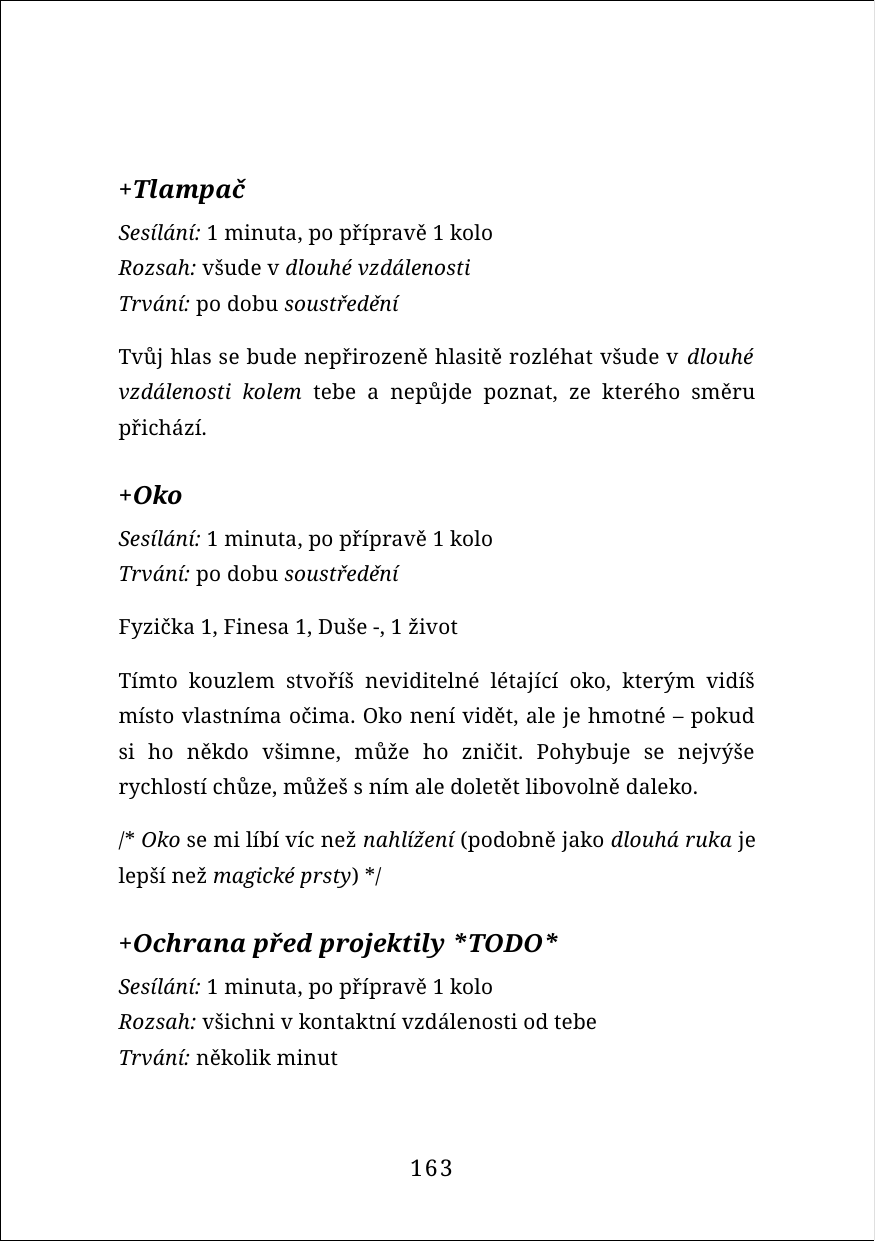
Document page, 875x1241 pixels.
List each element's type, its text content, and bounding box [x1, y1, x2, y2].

text Tímto kouzlem stvoříš neviditelné létající oko, kterým vidíš místo vlastníma očima. Oko není vidět, ale je hmotné – pokud si ho někdo všimne, může ho zničit. Pohybuje se nejvýše rychlostí chůze, můžeš s ním ale doletět libovolně daleko. [118, 666, 756, 801]
subtitle +Oko [118, 478, 756, 512]
subtitle +Tlampač [118, 172, 756, 206]
text Sesílání: 1 minuta, po přípravě 1 kolo Trvání: po dobu soustředění [118, 524, 756, 588]
subtitle +Ochrana před projektily *TODO* [118, 926, 756, 960]
text Fyzička 1, Finesa 1, Duše -, 1 život [118, 612, 756, 641]
text Sesílání: 1 minuta, po přípravě 1 kolo Rozsah: všude v dlouhé vzdálenosti Trvání: po dobu soustředění [118, 218, 756, 317]
text Tvůj hlas se bude nepřirozeně hlasitě rozléhat všude v dlouhé vzdálenosti kolem tebe a nepůjde poznat, ze kterého směru přichází. [118, 342, 756, 441]
text /* Oko se mi líbí víc než nahlížení (podobně jako dlouhá ruka je lepší než magické prsty) */ [118, 826, 756, 889]
text Sesílání: 1 minuta, po přípravě 1 kolo Rozsah: všichni v kontaktní vzdálenosti od tebe Trvání: několik minut [118, 972, 756, 1071]
